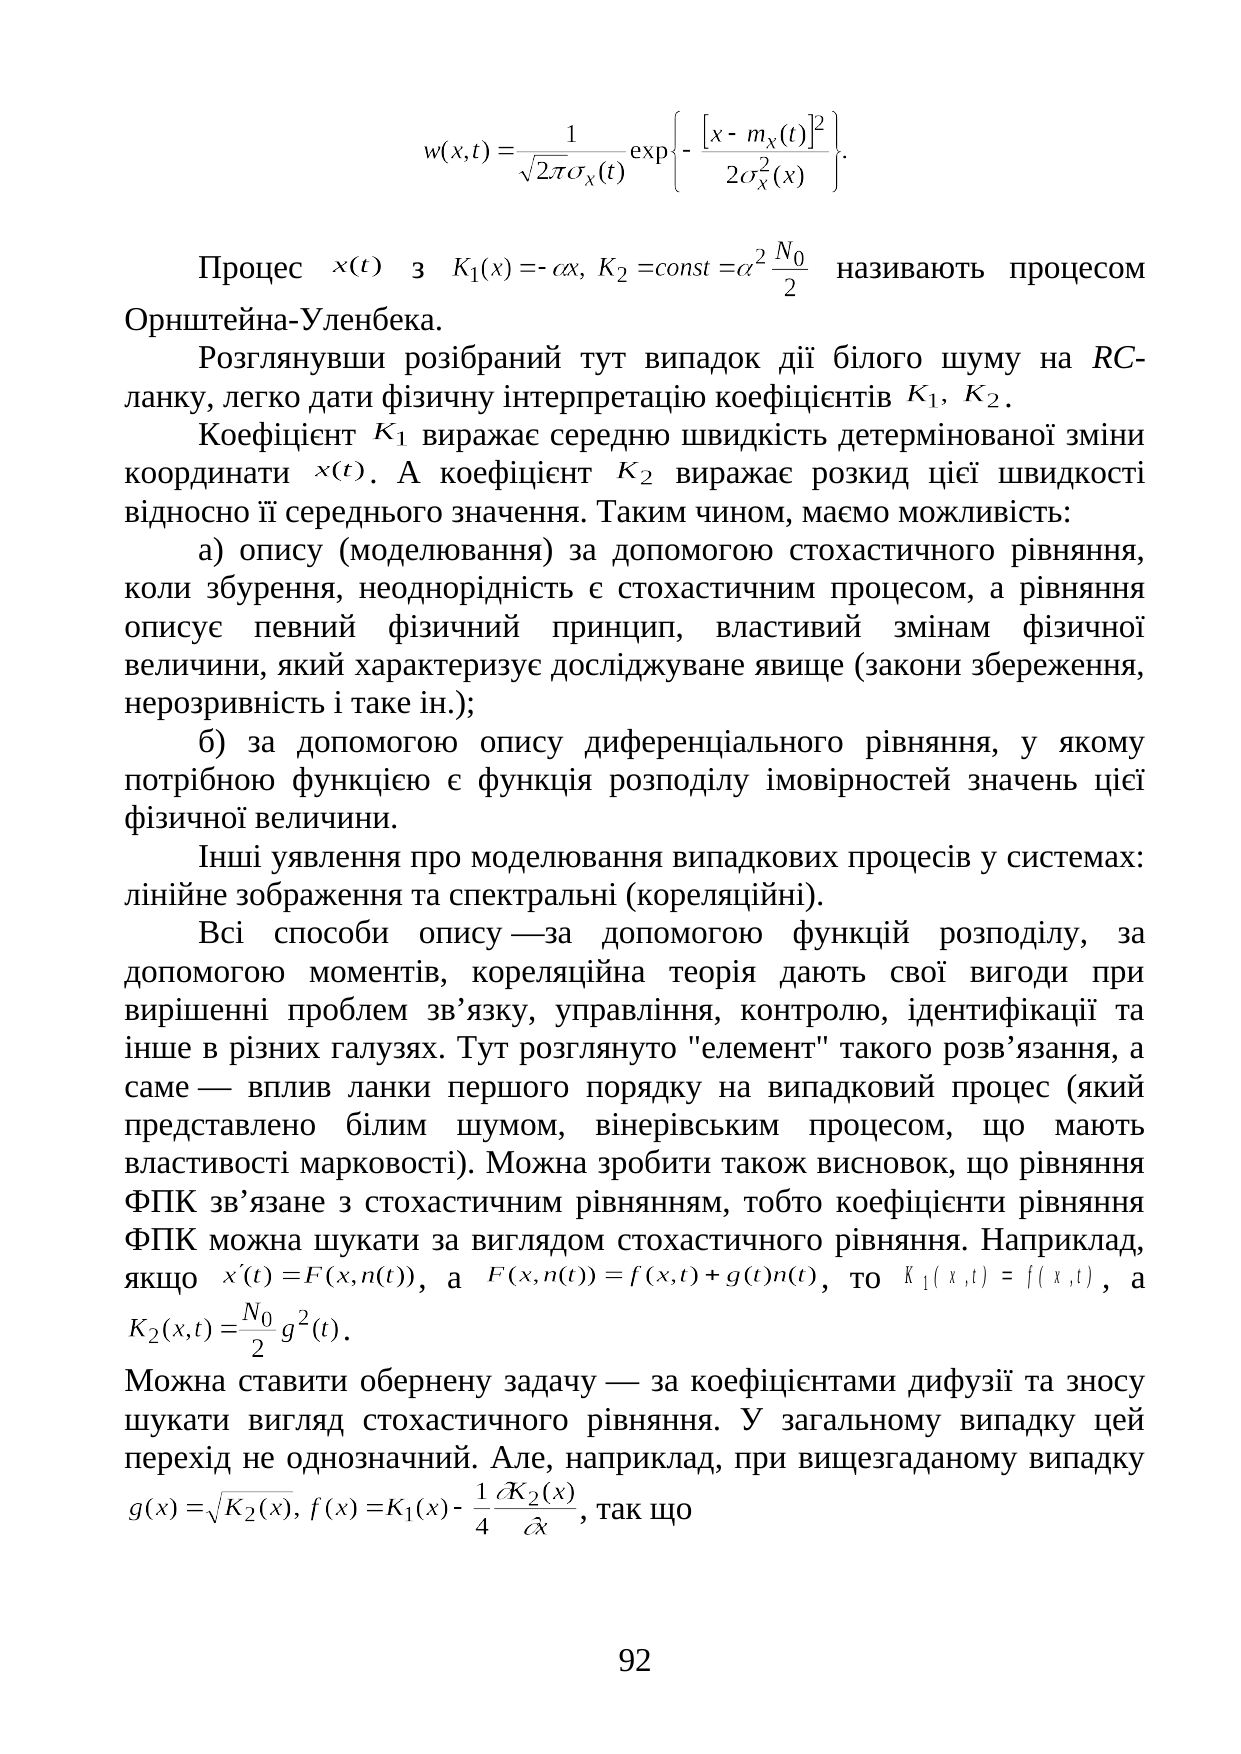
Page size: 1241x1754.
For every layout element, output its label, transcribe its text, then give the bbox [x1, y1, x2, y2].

text Iншi уявлення про моделювання випадкових процесiв у системах: лiнiйне зображення та спектральнi (кореляцiйнi). [124, 836, 1146, 913]
text Коефiцiєнт виражає середню швидкiсть детермiнованої змiни координати . А коефiцiєнт виражає розкид цiєї швидкостi вiдносно її середнього значення. Таким чином, маємо можливiсть: [124, 414, 1146, 529]
text б) за допомогою опису диференцiального рiвняння, у якому потрібною функцiєю є функцiя розподiлу iмовiрностей значень цiєї фiзичної величини. [124, 721, 1146, 836]
text Процес з називають процесом Орнштейна-Уленбека. [124, 235, 1146, 338]
text Всi способи опису —за допомогою функцiй розподiлу, за допомогою моментiв, кореляцiйна теорiя дають свої вигоди при вирішенні проблем зв’язку, управлiння, контролю, iдентифiкацiї та iнше в рiзних галузях. Тут розглянуто "елемент" такого розв’язання, а саме — вплив ланки першого порядку на випадковий процес (який представлено бiлим шумом, вiнерiвським процесом, що мають властивостi марковостi). Можна зробити також висновок, що рiвняння ФПК зв’язане з стохастичним рiвнянням, тобто коефiцiєнти рiвняння ФПК можна шукати за виглядом стохастичного рiвняння. Наприклад, якщо , а , то , а . [124, 913, 1146, 1360]
text Розглянувши розiбраний тут випадок дiї бiлого шуму на RC-ланку, легко дати фiзичну інтерпретацію коефiцiєнтiв . [124, 338, 1146, 414]
text Можна ставити обернену задачу — за коефiцiєнтами дифузiї та зносу шукати вигляд стохастичного рiвняння. У загальному випадку цей перехiд не однозначний. Але, наприклад, при вищезгаданому випадку , так що [124, 1360, 1146, 1540]
text а) опису (моделювання) за допомогою стохастичного рiвняння, коли збурення, неоднорiднiсть є стохастичним процесом, а рiвняння описує певний фiзичний принцип, властивий змiнам фiзичної величини, який характеризує дослiджуване явище (закони збереження, нерозривнiсть i таке iн.); [124, 529, 1146, 721]
